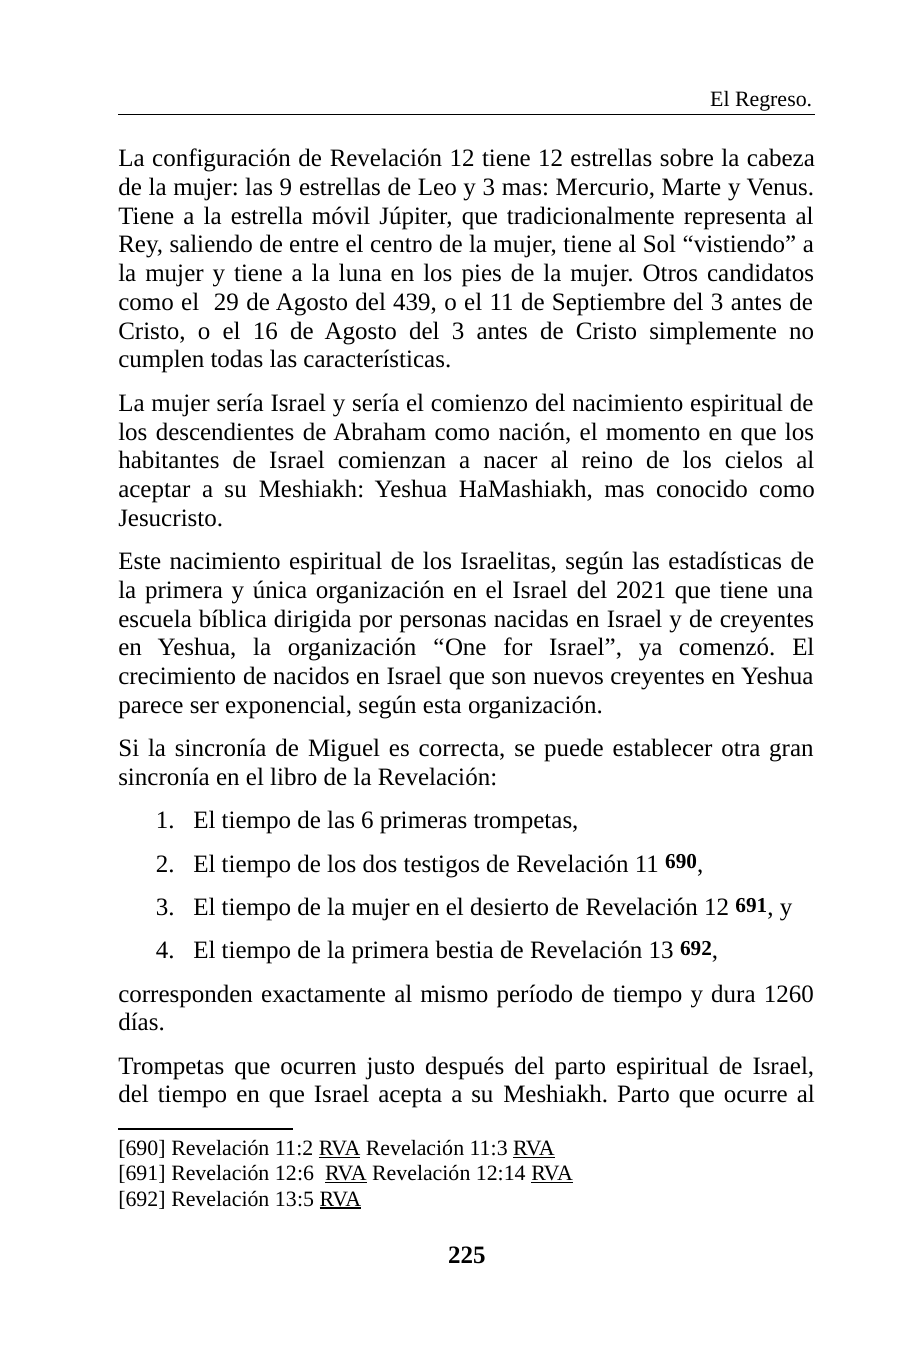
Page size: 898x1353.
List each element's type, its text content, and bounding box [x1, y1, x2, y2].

text Si la sincronía de Miguel es correcta, se puede establecer otra gran sincronía en el libro de la Revelación: [118, 733, 815, 791]
list El tiempo de los dos testigos de Revelación 11 , [156, 849, 815, 877]
text La configuración de Revelación 12 tiene 12 estrellas sobre la cabeza de la mujer: las 9 estrellas de Leo y 3 mas: Mercurio, Marte y Venus. Tiene a la estrella móvil Júpiter, que tradicionalmente representa al Rey, saliendo de entre el centro de la mujer, tiene al Sol “vistiendo” a la mujer y tiene a la luna en los pies de la mujer. Otros candidatos como el 29 de Agosto del 439, o el 11 de Septiembre del 3 antes de Cristo, o el 16 de Agosto del 3 antes de Cristo simplemente no cumplen todas las características. [118, 143, 815, 373]
list Revelación 11:2 RVA Revelación 11:3 RVA [118, 1135, 815, 1160]
list El tiempo de la mujer en el desierto de Revelación 12 , y [156, 892, 815, 921]
text Este nacimiento espiritual de los Israelitas, según las estadísticas de la primera y única organización en el Israel del 2021 que tiene una escuela bíblica dirigida por personas nacidas en Israel y de creyentes en Yeshua, la organización “One for Israel”, ya comenzó. El crecimiento de nacidos en Israel que son nuevos creyentes en Yeshua parece ser exponencial, según esta organización. [118, 546, 815, 719]
list El tiempo de la primera bestia de Revelación 13 , [156, 935, 815, 964]
list El tiempo de las 6 primeras trompetas, [156, 805, 815, 834]
text corresponden exactamente al mismo período de tiempo y dura 1260 días. [118, 979, 815, 1036]
list Revelación 12:6 RVA Revelación 12:14 RVA [118, 1160, 815, 1186]
list Revelación 13:5 RVA [118, 1186, 815, 1211]
text Trompetas que ocurren justo después del parto espiritual de Israel, del tiempo en que Israel acepta a su Meshiakh. Parto que ocurre al [118, 1051, 815, 1108]
text La mujer sería Israel y sería el comienzo del nacimiento espiritual de los descendientes de Abraham como nación, el momento en que los habitantes de Israel comienzan a nacer al reino de los cielos al aceptar a su Meshiakh: Yeshua HaMashiakh, mas conocido como Jesucristo. [118, 388, 815, 532]
